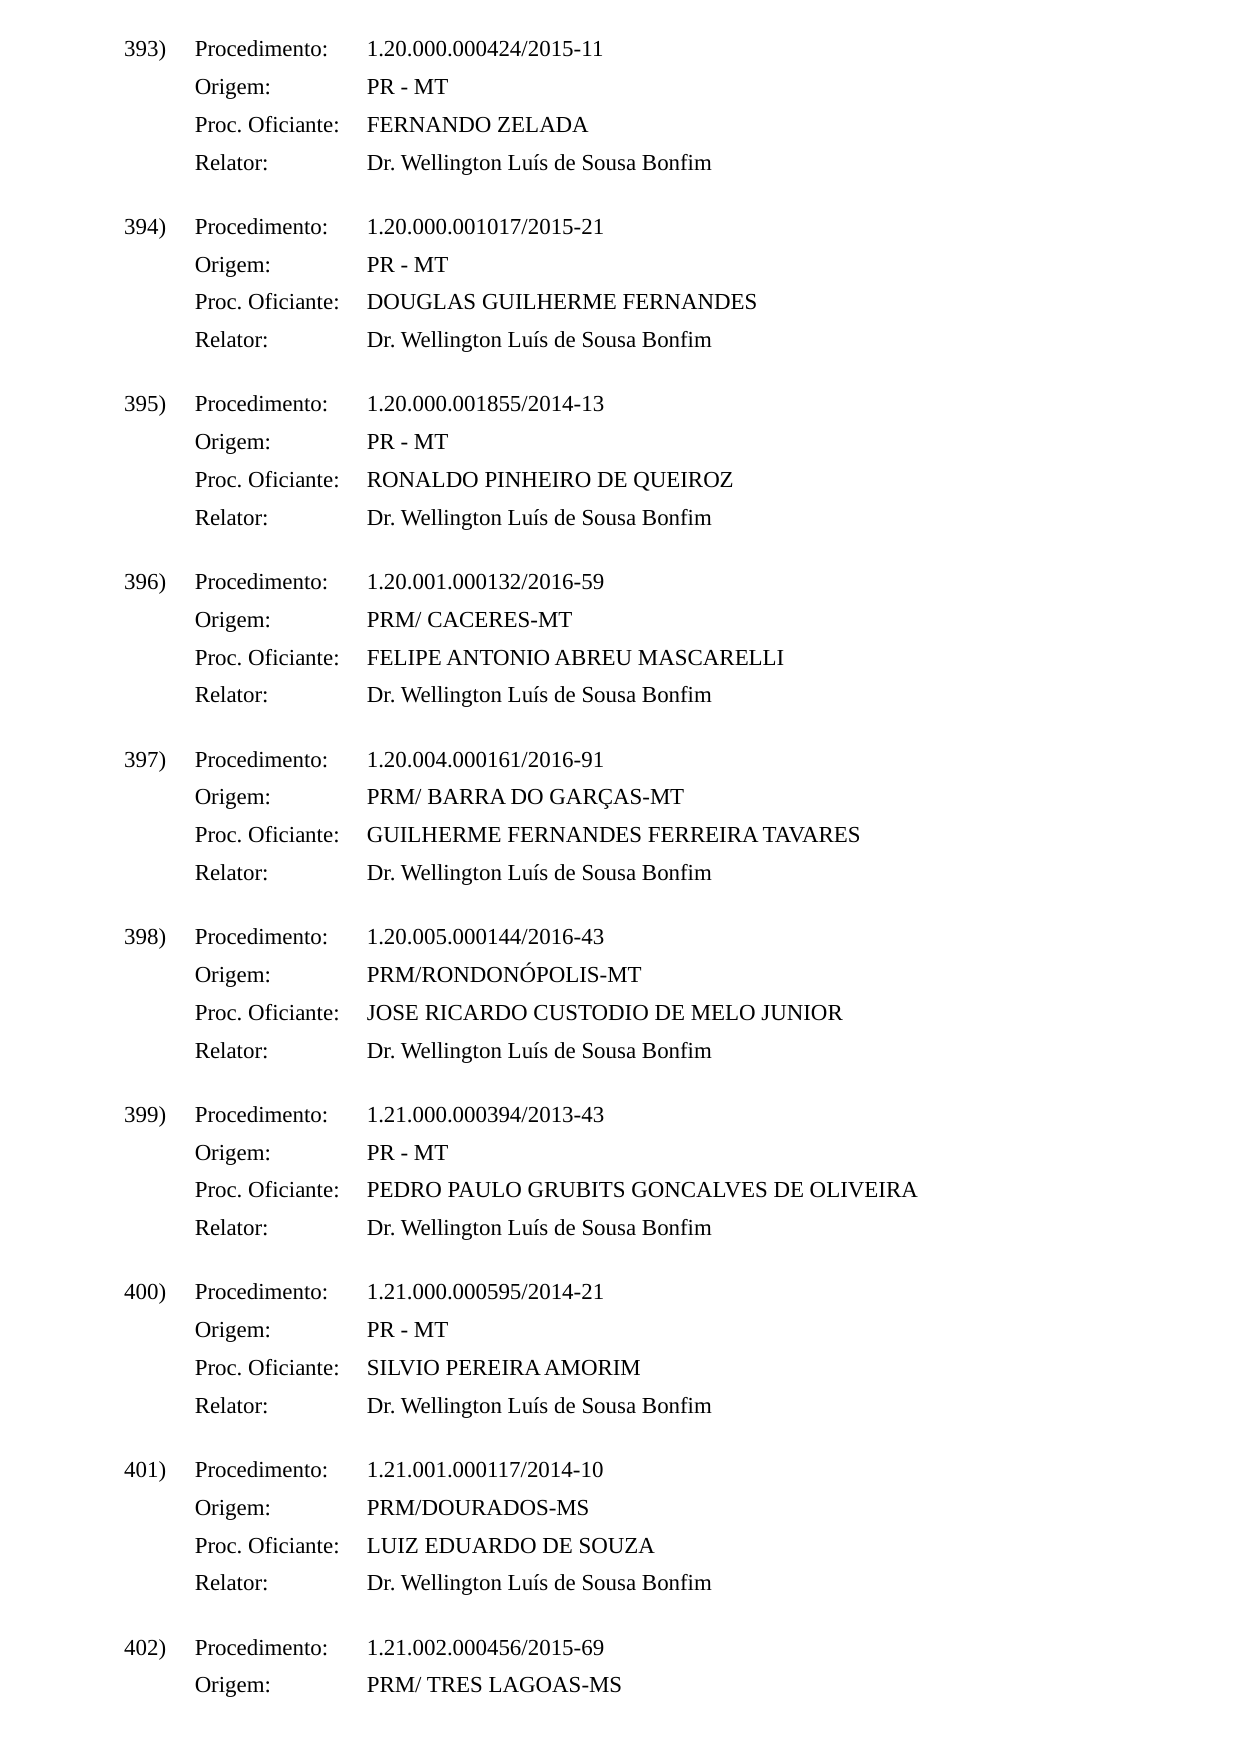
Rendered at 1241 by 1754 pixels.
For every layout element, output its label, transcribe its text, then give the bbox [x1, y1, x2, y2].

table_cell [118, 1031, 189, 1069]
table_header 399) [118, 1095, 189, 1133]
table_cell Origem: [189, 778, 361, 816]
table_cell [118, 105, 189, 143]
table_header 396) [118, 562, 189, 600]
table_cell Proc. Oficiante: [189, 105, 361, 143]
table_cell Dr. Wellington Luís de Sousa Bonfim [361, 1209, 1122, 1246]
table_header Procedimento: [189, 385, 361, 422]
table_cell Dr. Wellington Luís de Sousa Bonfim [361, 1031, 1122, 1069]
table_header 1.21.001.000117/2014-10 [361, 1450, 1122, 1488]
table_cell [118, 955, 189, 993]
table_cell [118, 143, 189, 181]
table_cell [118, 600, 189, 638]
table_header Procedimento: [189, 740, 361, 778]
table_cell Proc. Oficiante: [189, 1526, 361, 1564]
table_cell [118, 853, 189, 891]
table_cell GUILHERME FERNANDES FERREIRA TAVARES [361, 816, 1122, 853]
table_header 1.20.000.001017/2015-21 [361, 207, 1122, 245]
table_cell Proc. Oficiante: [189, 1171, 361, 1208]
table_header 1.21.000.000595/2014-21 [361, 1273, 1122, 1311]
table_header 1.20.000.000424/2015-11 [361, 30, 1122, 67]
table_cell [118, 676, 189, 713]
table_cell [118, 498, 189, 536]
table_header 398) [118, 918, 189, 955]
table_cell Proc. Oficiante: [189, 1348, 361, 1386]
table_cell [118, 1564, 189, 1602]
table_header 402) [118, 1628, 189, 1666]
table_header Procedimento: [189, 1273, 361, 1311]
table_header Procedimento: [189, 30, 361, 67]
table_header 401) [118, 1450, 189, 1488]
table_cell Relator: [189, 1209, 361, 1246]
table_cell PRM/ BARRA DO GARÇAS-MT [361, 778, 1122, 816]
table_cell PR - MT [361, 423, 1122, 460]
table_cell Origem: [189, 600, 361, 638]
table_cell Origem: [189, 423, 361, 460]
table_cell Dr. Wellington Luís de Sousa Bonfim [361, 321, 1122, 358]
table_cell Origem: [189, 245, 361, 283]
table_cell Origem: [189, 1311, 361, 1348]
table_cell [118, 1386, 189, 1424]
table_header Procedimento: [189, 918, 361, 955]
table_header 1.20.000.001855/2014-13 [361, 385, 1122, 422]
table_header Procedimento: [189, 207, 361, 245]
table_header 1.21.002.000456/2015-69 [361, 1628, 1122, 1666]
table_header Procedimento: [189, 1095, 361, 1133]
table_cell Relator: [189, 321, 361, 358]
table_cell Proc. Oficiante: [189, 460, 361, 498]
table_cell [118, 245, 189, 283]
table_header Procedimento: [189, 562, 361, 600]
table_cell Dr. Wellington Luís de Sousa Bonfim [361, 498, 1122, 536]
table_cell Origem: [189, 1666, 361, 1703]
table_cell [118, 1348, 189, 1386]
table_cell [118, 1171, 189, 1208]
table_cell [118, 1526, 189, 1564]
table_cell PR - MT [361, 1133, 1122, 1171]
table_cell Relator: [189, 1031, 361, 1069]
table_cell Dr. Wellington Luís de Sousa Bonfim [361, 143, 1122, 181]
table_cell [118, 67, 189, 105]
table_cell Dr. Wellington Luís de Sousa Bonfim [361, 853, 1122, 891]
table_cell PRM/DOURADOS-MS [361, 1488, 1122, 1526]
table_cell [118, 778, 189, 816]
table_header 395) [118, 385, 189, 422]
table_cell [118, 1133, 189, 1171]
table_cell Origem: [189, 67, 361, 105]
table_cell Proc. Oficiante: [189, 993, 361, 1031]
table_header 1.20.001.000132/2016-59 [361, 562, 1122, 600]
table_cell JOSE RICARDO CUSTODIO DE MELO JUNIOR [361, 993, 1122, 1031]
table_cell Relator: [189, 853, 361, 891]
table_cell Relator: [189, 143, 361, 181]
table_cell Relator: [189, 498, 361, 536]
table_cell Dr. Wellington Luís de Sousa Bonfim [361, 1386, 1122, 1424]
table_cell [118, 993, 189, 1031]
table_cell LUIZ EDUARDO DE SOUZA [361, 1526, 1122, 1564]
table_header 400) [118, 1273, 189, 1311]
table_cell PEDRO PAULO GRUBITS GONCALVES DE OLIVEIRA [361, 1171, 1122, 1208]
table_cell Proc. Oficiante: [189, 638, 361, 676]
table_cell PR - MT [361, 67, 1122, 105]
table_header 393) [118, 30, 189, 67]
table_cell PRM/RONDONÓPOLIS-MT [361, 955, 1122, 993]
table_cell Origem: [189, 1133, 361, 1171]
table_header 1.20.004.000161/2016-91 [361, 740, 1122, 778]
table_header Procedimento: [189, 1450, 361, 1488]
table_cell DOUGLAS GUILHERME FERNANDES [361, 283, 1122, 321]
table_cell [118, 1311, 189, 1348]
table_header Procedimento: [189, 1628, 361, 1666]
table_cell Proc. Oficiante: [189, 283, 361, 321]
table_cell Dr. Wellington Luís de Sousa Bonfim [361, 1564, 1122, 1602]
table_cell Dr. Wellington Luís de Sousa Bonfim [361, 676, 1122, 713]
table_cell [118, 423, 189, 460]
table_cell Proc. Oficiante: [189, 816, 361, 853]
table_cell Origem: [189, 955, 361, 993]
table_header 397) [118, 740, 189, 778]
table_cell RONALDO PINHEIRO DE QUEIROZ [361, 460, 1122, 498]
table_cell PR - MT [361, 1311, 1122, 1348]
table_cell [118, 283, 189, 321]
table_header 1.21.000.000394/2013-43 [361, 1095, 1122, 1133]
table_header 1.20.005.000144/2016-43 [361, 918, 1122, 955]
table_cell Relator: [189, 1386, 361, 1424]
table_cell [118, 816, 189, 853]
table_cell PRM/ CACERES-MT [361, 600, 1122, 638]
table_cell Relator: [189, 676, 361, 713]
table_cell [118, 460, 189, 498]
table_cell [118, 1488, 189, 1526]
table_cell Relator: [189, 1564, 361, 1602]
table_cell Origem: [189, 1488, 361, 1526]
table_cell SILVIO PEREIRA AMORIM [361, 1348, 1122, 1386]
table_cell PRM/ TRES LAGOAS-MS [361, 1666, 1122, 1703]
table_cell [118, 321, 189, 358]
table_cell [118, 1666, 189, 1703]
table_cell FERNANDO ZELADA [361, 105, 1122, 143]
table_cell [118, 1209, 189, 1246]
table_cell FELIPE ANTONIO ABREU MASCARELLI [361, 638, 1122, 676]
table_cell [118, 638, 189, 676]
table_cell PR - MT [361, 245, 1122, 283]
table_header 394) [118, 207, 189, 245]
